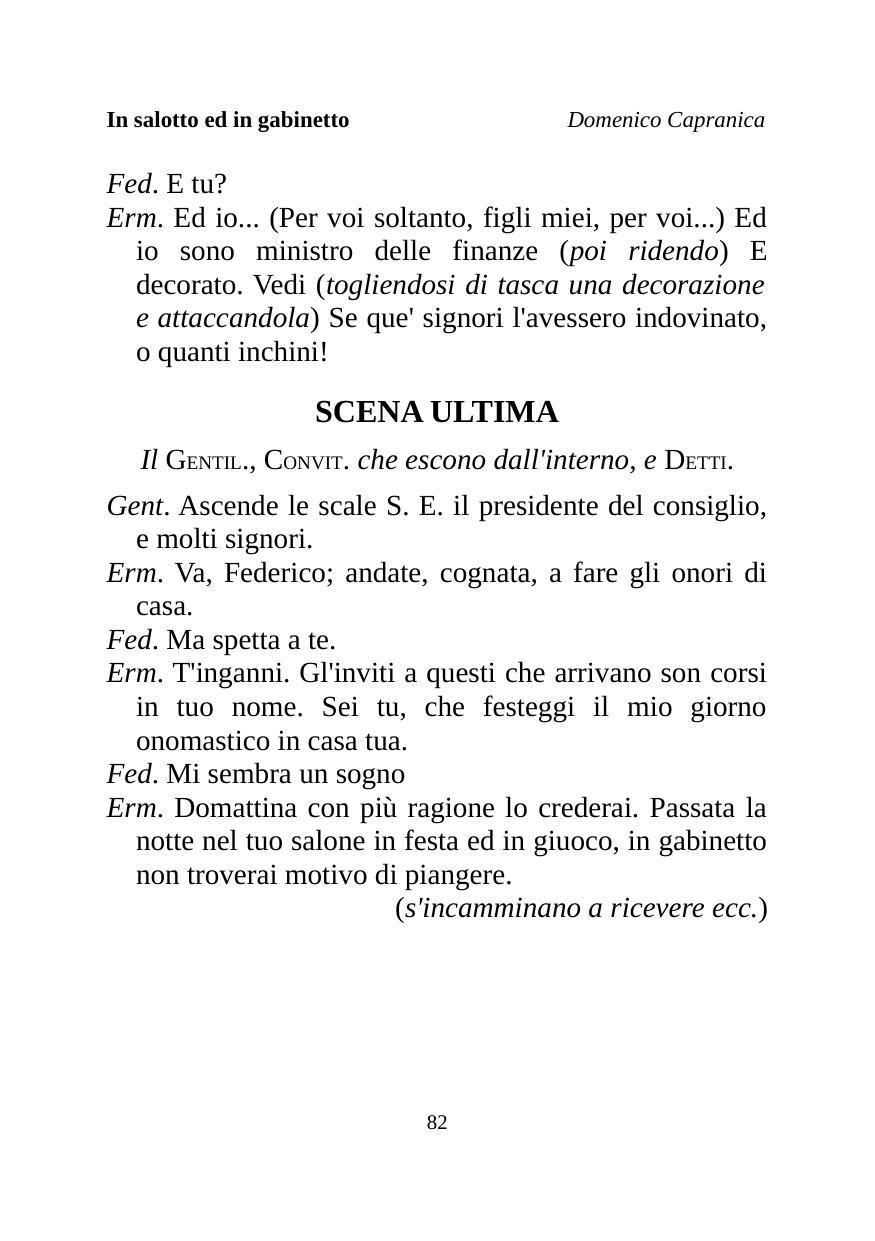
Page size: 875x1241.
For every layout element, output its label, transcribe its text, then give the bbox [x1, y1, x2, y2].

text Gent. Ascende le scale S. E. il presidente del consiglio, e molti signori. [106, 488, 768, 555]
text Erm. Va, Federico; andate, cognata, a fare gli onori di casa. [106, 555, 768, 622]
text Fed. Mi sembra un sogno [106, 756, 768, 790]
text Erm. Domattina con più ragione lo crederai. Passata la notte nel tuo salone in festa ed in giuoco, in gabinetto non troverai motivo di piangere. [106, 790, 768, 890]
text (s'incamminano a ricevere ecc.) [106, 890, 768, 924]
text Il Gentil., Convit. che escono dall'interno, e Detti. [106, 442, 768, 475]
text Erm. T'inganni. Gl'inviti a questi che arrivano son corsi in tuo nome. Sei tu, che festeggi il mio giorno onomastico in casa tua. [106, 656, 768, 756]
subtitle SCENA ULTIMA [106, 392, 768, 429]
text Erm. Ed io... (Per voi soltanto, figli miei, per voi...) Ed io sono ministro delle finanze (poi ridendo) E decorato. Vedi (togliendosi di tasca una decorazione e attaccandola) Se que' signori l'avessero indovinato, o quanti inchini! [106, 200, 768, 367]
text Fed. E tu? [106, 166, 768, 200]
text Fed. Ma spetta a te. [106, 622, 768, 656]
